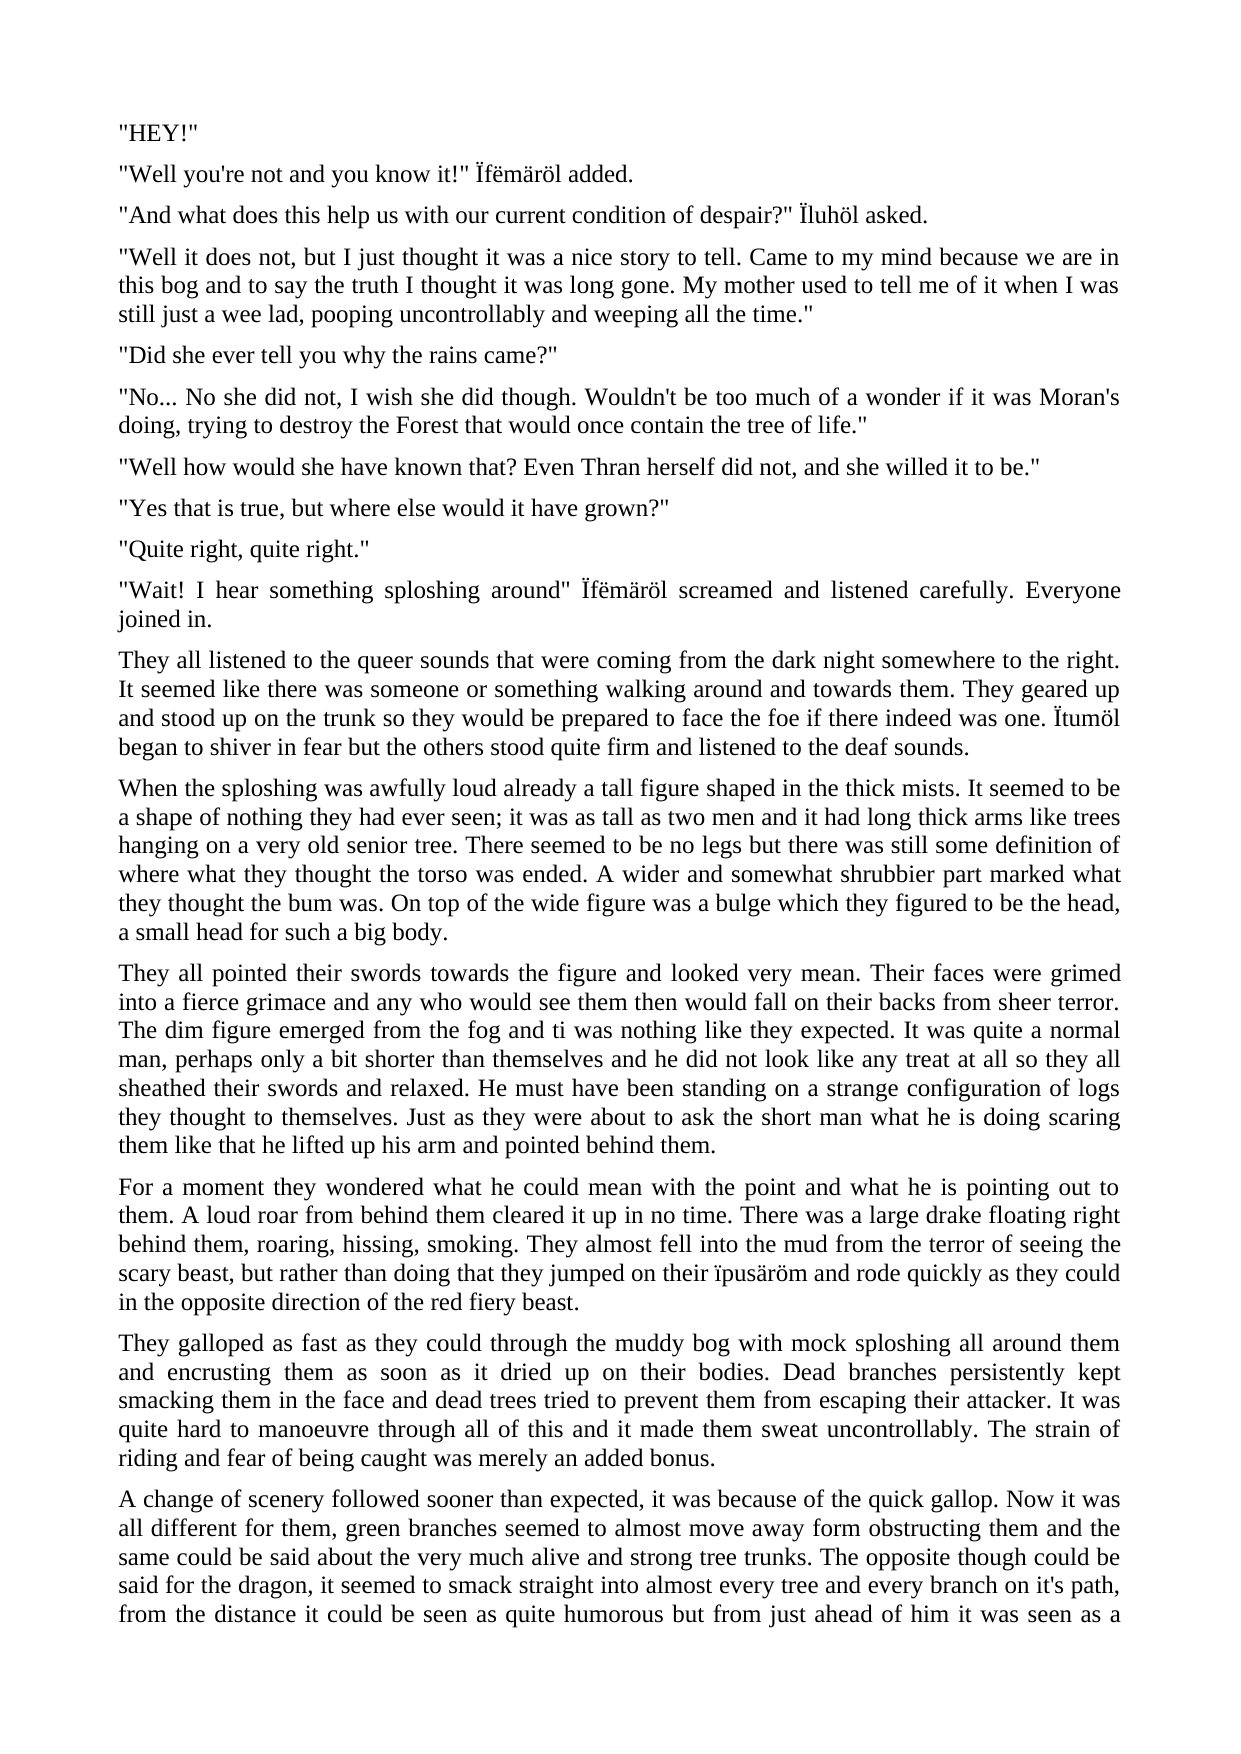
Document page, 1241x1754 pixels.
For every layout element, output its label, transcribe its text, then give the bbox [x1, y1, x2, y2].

text A change of scenery followed sooner than expected, it was because of the quick gallop. Now it was all different for them, green branches seemed to almost move away form obstructing them and the same could be said about the very much alive and strong tree trunks. The opposite though could be said for the dragon, it seemed to smack straight into almost every tree and every branch on it's path, from the distance it could be seen as quite humorous but from just ahead of him it was seen as a [118, 1484, 1122, 1628]
text They all pointed their swords towards the figure and looked very mean. Their faces were grimed into a fierce grimace and any who would see them then would fall on their backs from sheer terror. The dim figure emerged from the fog and ti was nothing like they expected. It was quite a normal man, perhaps only a bit shorter than themselves and he did not look like any treat at all so they all sheathed their swords and relaxed. He must have been standing on a strange configuration of logs they thought to themselves. Just as they were about to ask the short man what he is doing scaring them like that he lifted up his arm and pointed behind them. [118, 958, 1122, 1159]
text "Did she ever tell you why the rains came?" [118, 341, 1122, 369]
text "And what does this help us with our current condition of despair?" Ïluhöl asked. [118, 201, 1122, 229]
text "Well it does not, but I just thought it was a nice story to tell. Came to my mind because we are in this bog and to say the truth I thought it was long gone. My mother used to tell me of it when I was still just a wee lad, pooping uncontrollably and weeping all the time." [118, 242, 1122, 328]
text "Wait! I hear something sploshing around" Ïfëmäröl screamed and listened carefully. Everyone joined in. [118, 576, 1122, 633]
text They galloped as fast as they could through the muddy bog with mock sploshing all around them and encrusting them as soon as it dried up on their bodies. Dead branches persistently kept smacking them in the face and dead trees tried to prevent them from escaping their attacker. It was quite hard to manoeuvre through all of this and it made them sweat uncontrollably. The strain of riding and fear of being caught was merely an added bonus. [118, 1328, 1122, 1472]
text "HEY!" [118, 118, 1122, 147]
text For a moment they wondered what he could mean with the point and what he is pointing out to them. A loud roar from behind them cleared it up in no time. There was a large drake floating right behind them, roaring, hissing, smoking. They almost fell into the mud from the terror of seeing the scary beast, but rather than doing that they jumped on their ïpusäröm and rode quickly as they could in the opposite direction of the red fiery beast. [118, 1172, 1122, 1316]
text When the sploshing was awfully loud already a tall figure shaped in the thick mists. It seemed to be a shape of nothing they had ever seen; it was as tall as two men and it had long thick arms like trees hanging on a very old senior tree. There seemed to be no legs but there was still some definition of where what they thought the torso was ended. A wider and somewhat shrubbier part marked what they thought the bum was. On top of the wide figure was a bulge which they figured to be the head, a small head for such a big body. [118, 773, 1122, 946]
text "Well you're not and you know it!" Ïfëmäröl added. [118, 159, 1122, 188]
text They all listened to the queer sounds that were coming from the dark night somewhere to the right. It seemed like there was someone or something walking around and towards them. They geared up and stood up on the trunk so they would be prepared to face the foe if there indeed was one. Ïtumöl began to shiver in fear but the others stood quite firm and listened to the deaf sounds. [118, 646, 1122, 761]
text "Quite right, quite right." [118, 534, 1122, 563]
text "Well how would she have known that? Even Thran herself did not, and she willed it to be." [118, 452, 1122, 481]
text "No... No she did not, I wish she did though. Wouldn't be too much of a wonder if it was Moran's doing, trying to destroy the Forest that would once contain the tree of life." [118, 382, 1122, 439]
text "Yes that is true, but where else would it have grown?" [118, 493, 1122, 522]
